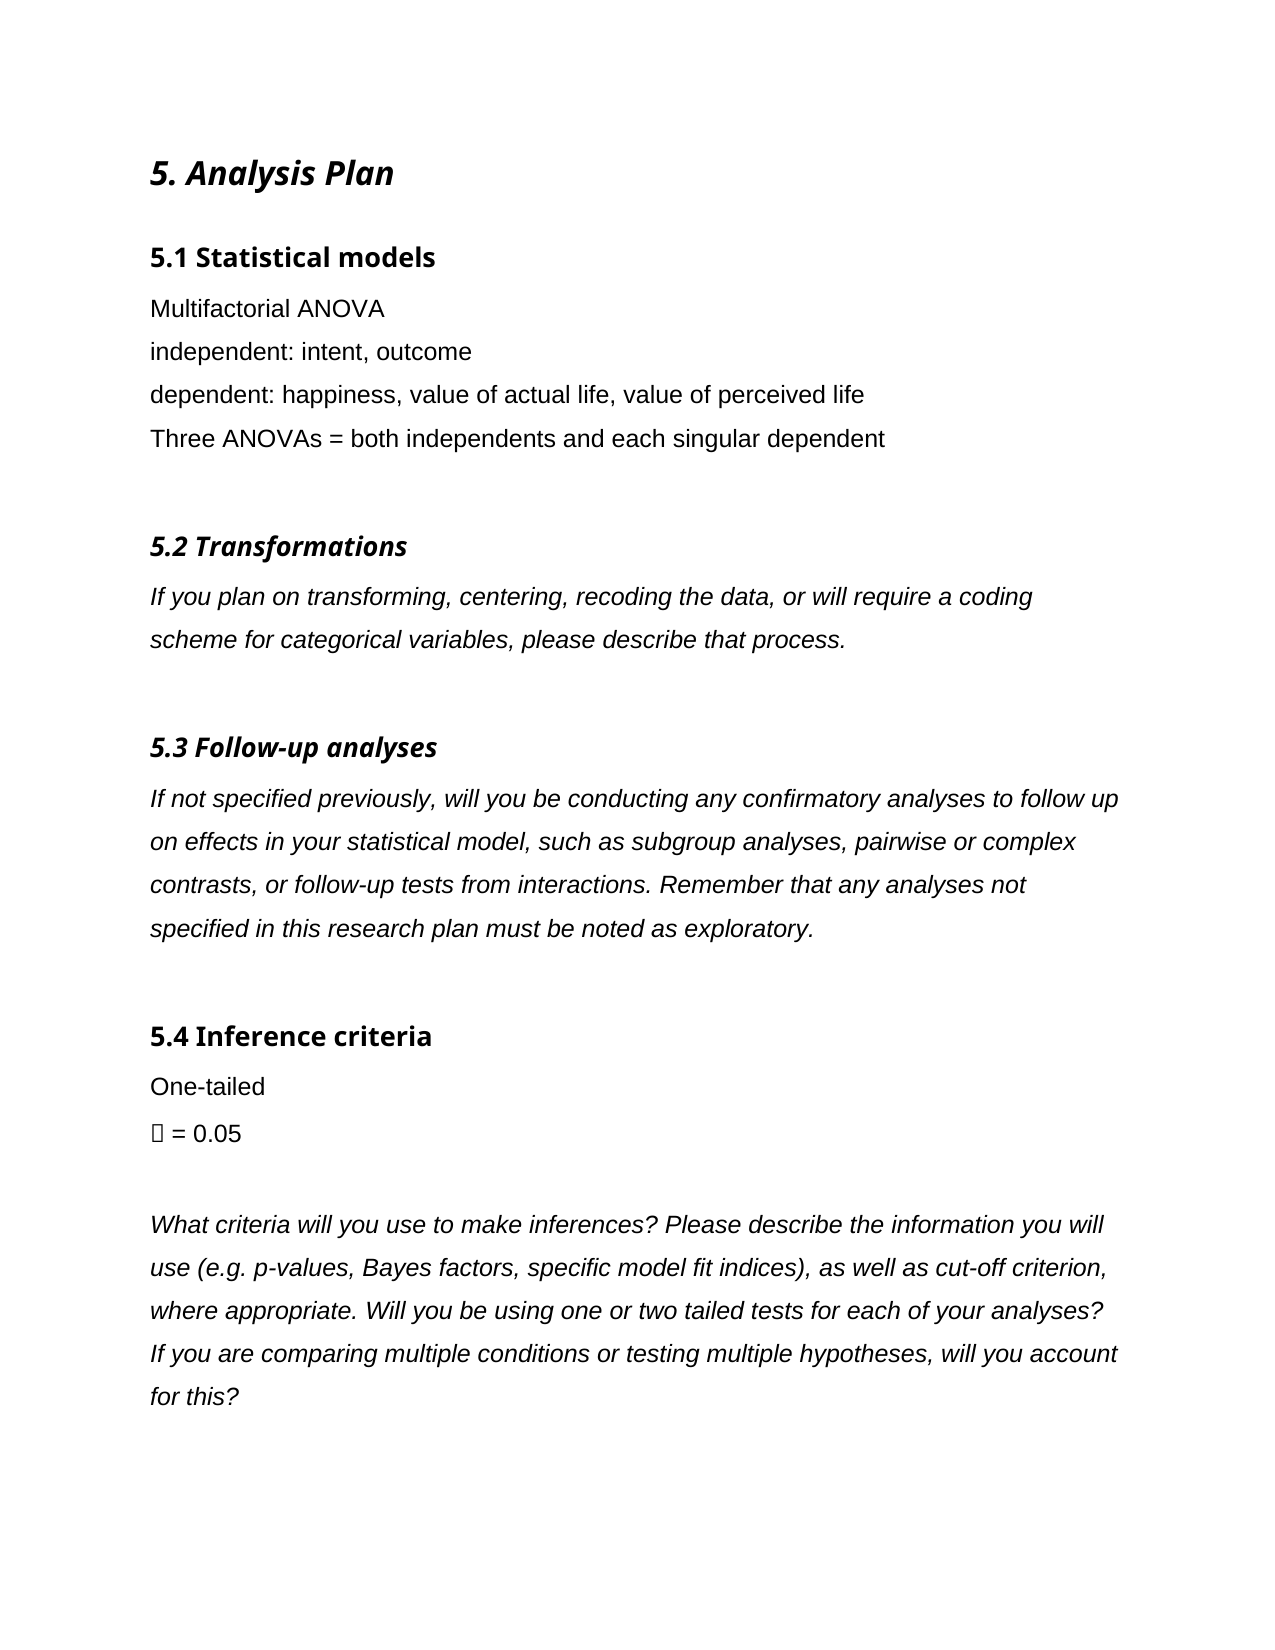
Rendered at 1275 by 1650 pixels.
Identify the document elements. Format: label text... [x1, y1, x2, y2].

text What criteria will you use to make inferences? Please describe the information you will use (e.g. p-values, Bayes factors, specific model fit indices), as well as cut-off criterion, where appropriate. Will you be using one or two tailed tests for each of your analyses? If you are comparing multiple conditions or testing multiple hypotheses, will you account for this? [150, 1210, 1125, 1411]
subtitle 5.2 Transformations [150, 527, 1125, 564]
subtitle 5.1 Statistical models [150, 239, 1125, 276]
subtitle 5.3 Follow-up analyses [150, 729, 1125, 766]
text If not specified previously, will you be conducting any confirmatory analyses to follow up on effects in your statistical model, such as subgroup analyses, pairwise or complex contrasts, or follow-up tests from interactions. Remember that any analyses not specified in this research plan must be noted as exploratory. [150, 784, 1125, 942]
text Three ANOVAs = both independents and each singular dependent [150, 424, 1125, 452]
text Multifactorial ANOVA [150, 294, 1125, 323]
text independent: intent, outcome [150, 337, 1125, 366]
text If you plan on transforming, centering, recoding the data, or will require a coding scheme for categorical variables, please describe that process. [150, 582, 1125, 654]
text dependent: happiness, value of actual life, value of perceived life [150, 381, 1125, 409]
text  = 0.05 [150, 1116, 1125, 1149]
subtitle 5. Analysis Plan [150, 150, 1125, 195]
subtitle 5.4 Inference criteria [150, 1017, 1125, 1054]
text One-tailed [150, 1072, 1125, 1101]
